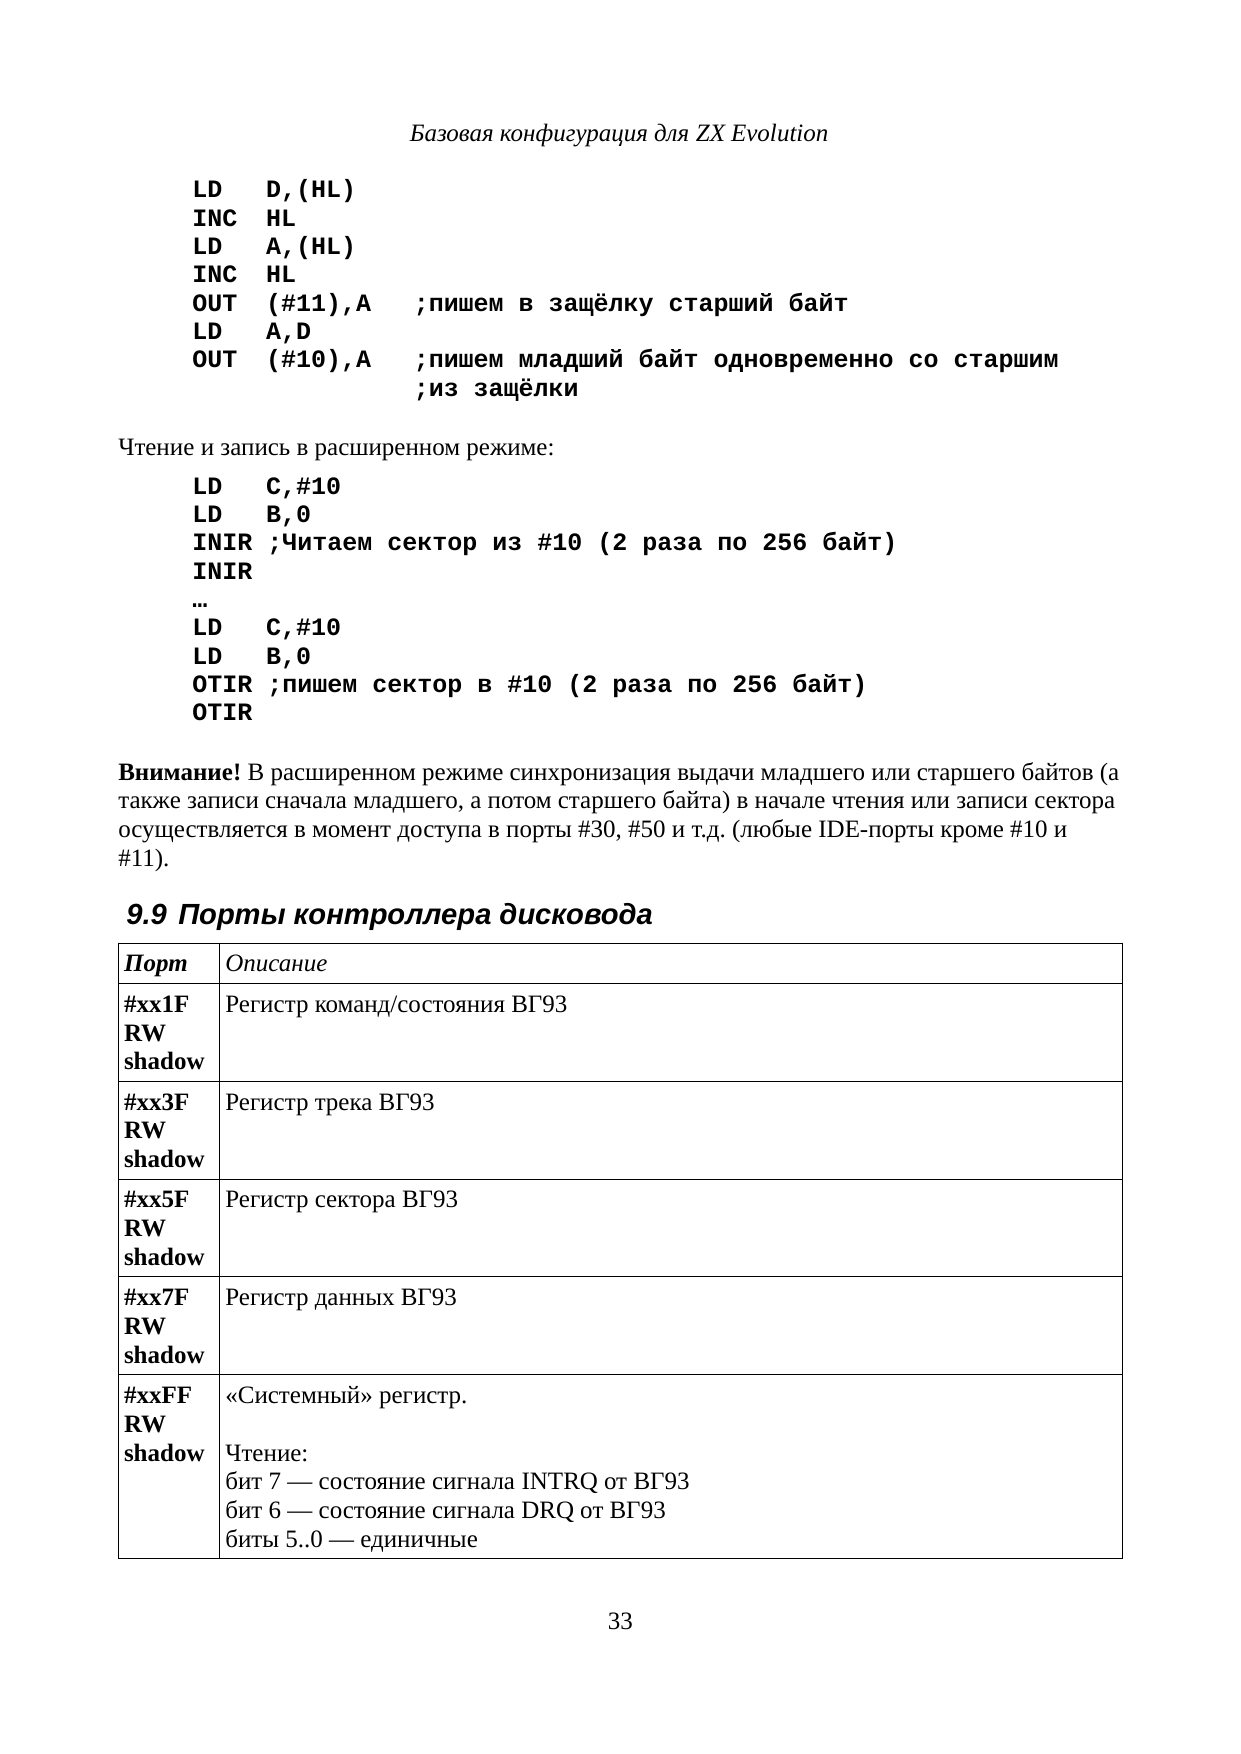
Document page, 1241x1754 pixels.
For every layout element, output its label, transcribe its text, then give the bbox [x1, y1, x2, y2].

table_header Описание [220, 944, 1122, 983]
text OTIR ;пишем сектор в #10 (2 раза по 256 байт) [118, 672, 1122, 700]
text INIR [118, 558, 1122, 587]
text OUT (#10),A ;пишем младший байт одновременно со старшим [118, 347, 1122, 375]
table_cell #xx1F RW shadow [119, 984, 219, 1081]
table_cell #xx5F RW shadow [119, 1180, 219, 1276]
text LD C,#10 [118, 615, 1122, 643]
table_cell #xx7F RW shadow [119, 1277, 219, 1374]
text LD C,#10 [118, 473, 1122, 502]
text Чтение и запись в расширенном режиме: [118, 432, 1122, 461]
table_cell Регистр данных ВГ93 [220, 1277, 1122, 1374]
text OUT (#11),A ;пишем в защёлку старший байт [118, 290, 1122, 319]
text LD D,(HL) [118, 177, 1122, 205]
table_cell Регистр сектора ВГ93 [220, 1180, 1122, 1276]
text LD A,D [118, 319, 1122, 347]
table_cell «Системный» регистр. Чтение: бит 7 — состояние сигнала INTRQ от ВГ93 бит 6 — состояние сигнала DRQ от ВГ93 биты 5..0 — единичные [220, 1375, 1122, 1558]
text LD B,0 [118, 502, 1122, 530]
text LD A,(HL) [118, 234, 1122, 262]
text OTIR [118, 700, 1122, 728]
text … [118, 587, 1122, 615]
text LD B,0 [118, 643, 1122, 672]
subtitle Порты контроллера дисковода [118, 897, 1122, 930]
table_cell #xx3F RW shadow [119, 1082, 219, 1179]
table_cell Регистр команд/состояния ВГ93 [220, 984, 1122, 1081]
text ;из защёлки [118, 375, 1122, 404]
table_cell Регистр трека ВГ93 [220, 1082, 1122, 1179]
text Внимание! В расширенном режиме синхронизация выдачи младшего или старшего байтов (а также записи сначала младшего, а потом старшего байта) в начале чтения или записи сектора осуществляется в момент доступа в порты #30, #50 и т.д. (любые IDE-порты кроме #10 и #11). [118, 757, 1122, 872]
text INC HL [118, 205, 1122, 234]
table_header Порт [119, 944, 219, 983]
text INIR ;Читаем сектор из #10 (2 раза по 256 байт) [118, 530, 1122, 558]
table_cell #xxFF RW shadow [119, 1375, 219, 1558]
text INC HL [118, 262, 1122, 290]
